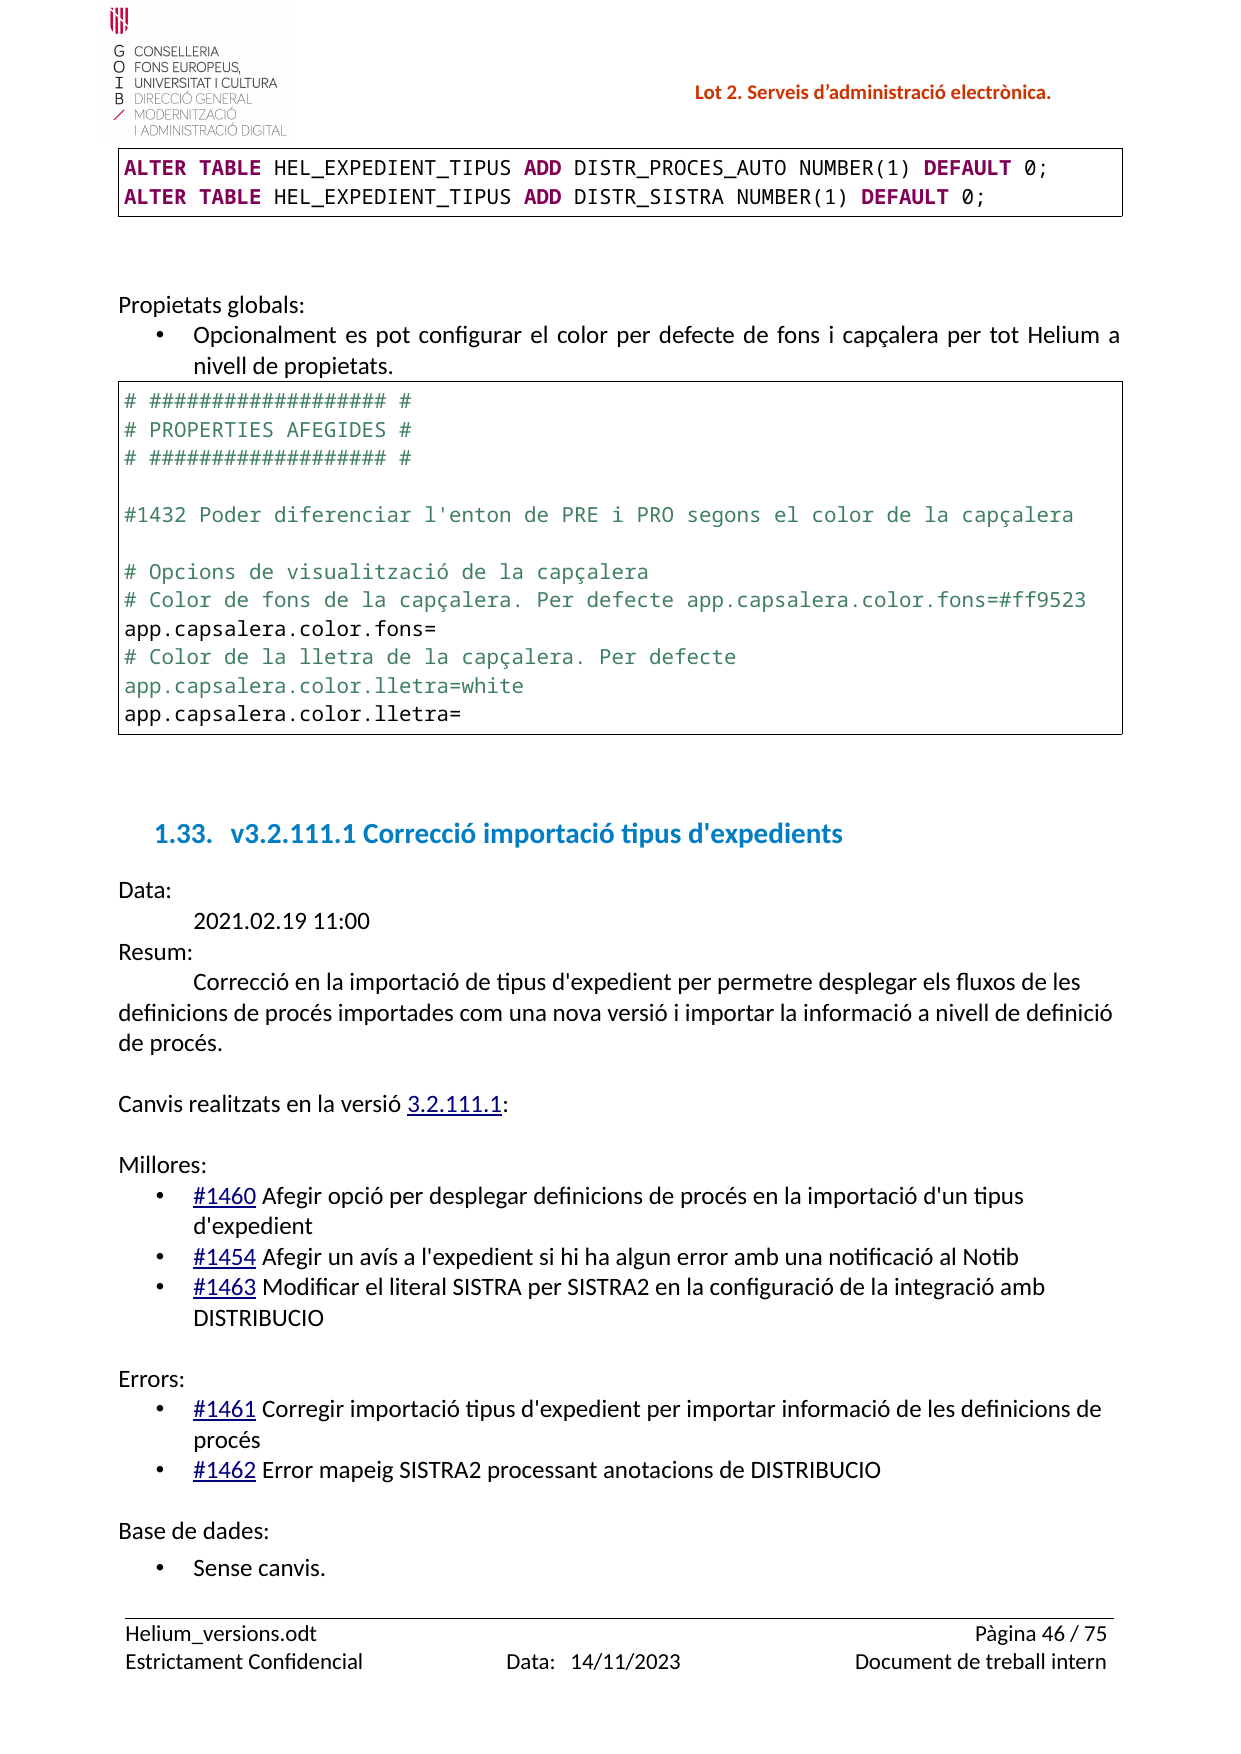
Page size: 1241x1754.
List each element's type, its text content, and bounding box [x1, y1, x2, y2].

text 2021.02.19 11:00 [118, 905, 1122, 936]
list Sense canvis. [156, 1552, 1122, 1582]
list #1461 Corregir importació tipus d'expedient per importar informació de les definicions de procés [156, 1393, 1122, 1454]
text Canvis realitzats en la versió 3.2.111.1: [118, 1088, 1122, 1119]
list #1460 Afegir opció per desplegar definicions de procés en la importació d'un tipus d'expedient [156, 1180, 1122, 1241]
text Data: [118, 874, 1122, 905]
text Correcció en la importació de tipus d'expedient per permetre desplegar els fluxos de les definicions de procés importades com una nova versió i importar la informació a nivell de definició de procés. [118, 966, 1122, 1058]
text Resum: [118, 936, 1122, 966]
text Propietats globals: [118, 289, 1122, 320]
table_header ALTER TABLE HEL_EXPEDIENT_TIPUS ADD DISTR_PROCES_AUTO NUMBER(1) DEFAULT 0; ALTER TABLE HEL_EXPEDIENT_TIPUS ADD DISTR_SISTRA NUMBER(1) DEFAULT 0; [119, 149, 1122, 216]
text Base de dades: [118, 1516, 1122, 1546]
table_header # ################### # # PROPERTIES AFEGIDES # # ################### # #1432 Poder diferenciar l'enton de PRE i PRO segons el color de la capçalera # Opcions de visualització de la capçalera # Color de fons de la capçalera. Per defecte app.capsalera.color.fons=#ff9523 app.capsalera.color.fons= # Color de la lletra de la capçalera. Per defecte app.capsalera.color.lletra=white app.capsalera.color.lletra= [119, 382, 1122, 733]
text Errors: [118, 1363, 1122, 1393]
text Millores: [118, 1149, 1122, 1180]
picture [100, 0, 297, 144]
list #1462 Error mapeig SISTRA2 processant anotacions de DISTRIBUCIO [156, 1454, 1122, 1485]
list Opcionalment es pot configurar el color per defecte de fons i capçalera per tot Helium a nivell de propietats. [156, 320, 1122, 381]
list #1463 Modificar el literal SISTRA per SISTRA2 en la configuració de la integració amb DISTRIBUCIO [156, 1271, 1122, 1332]
subtitle v3.2.111.1 Correcció importació tipus d'expedients [153, 815, 1122, 851]
list #1454 Afegir un avís a l'expedient si hi ha algun error amb una notificació al Notib [156, 1241, 1122, 1271]
